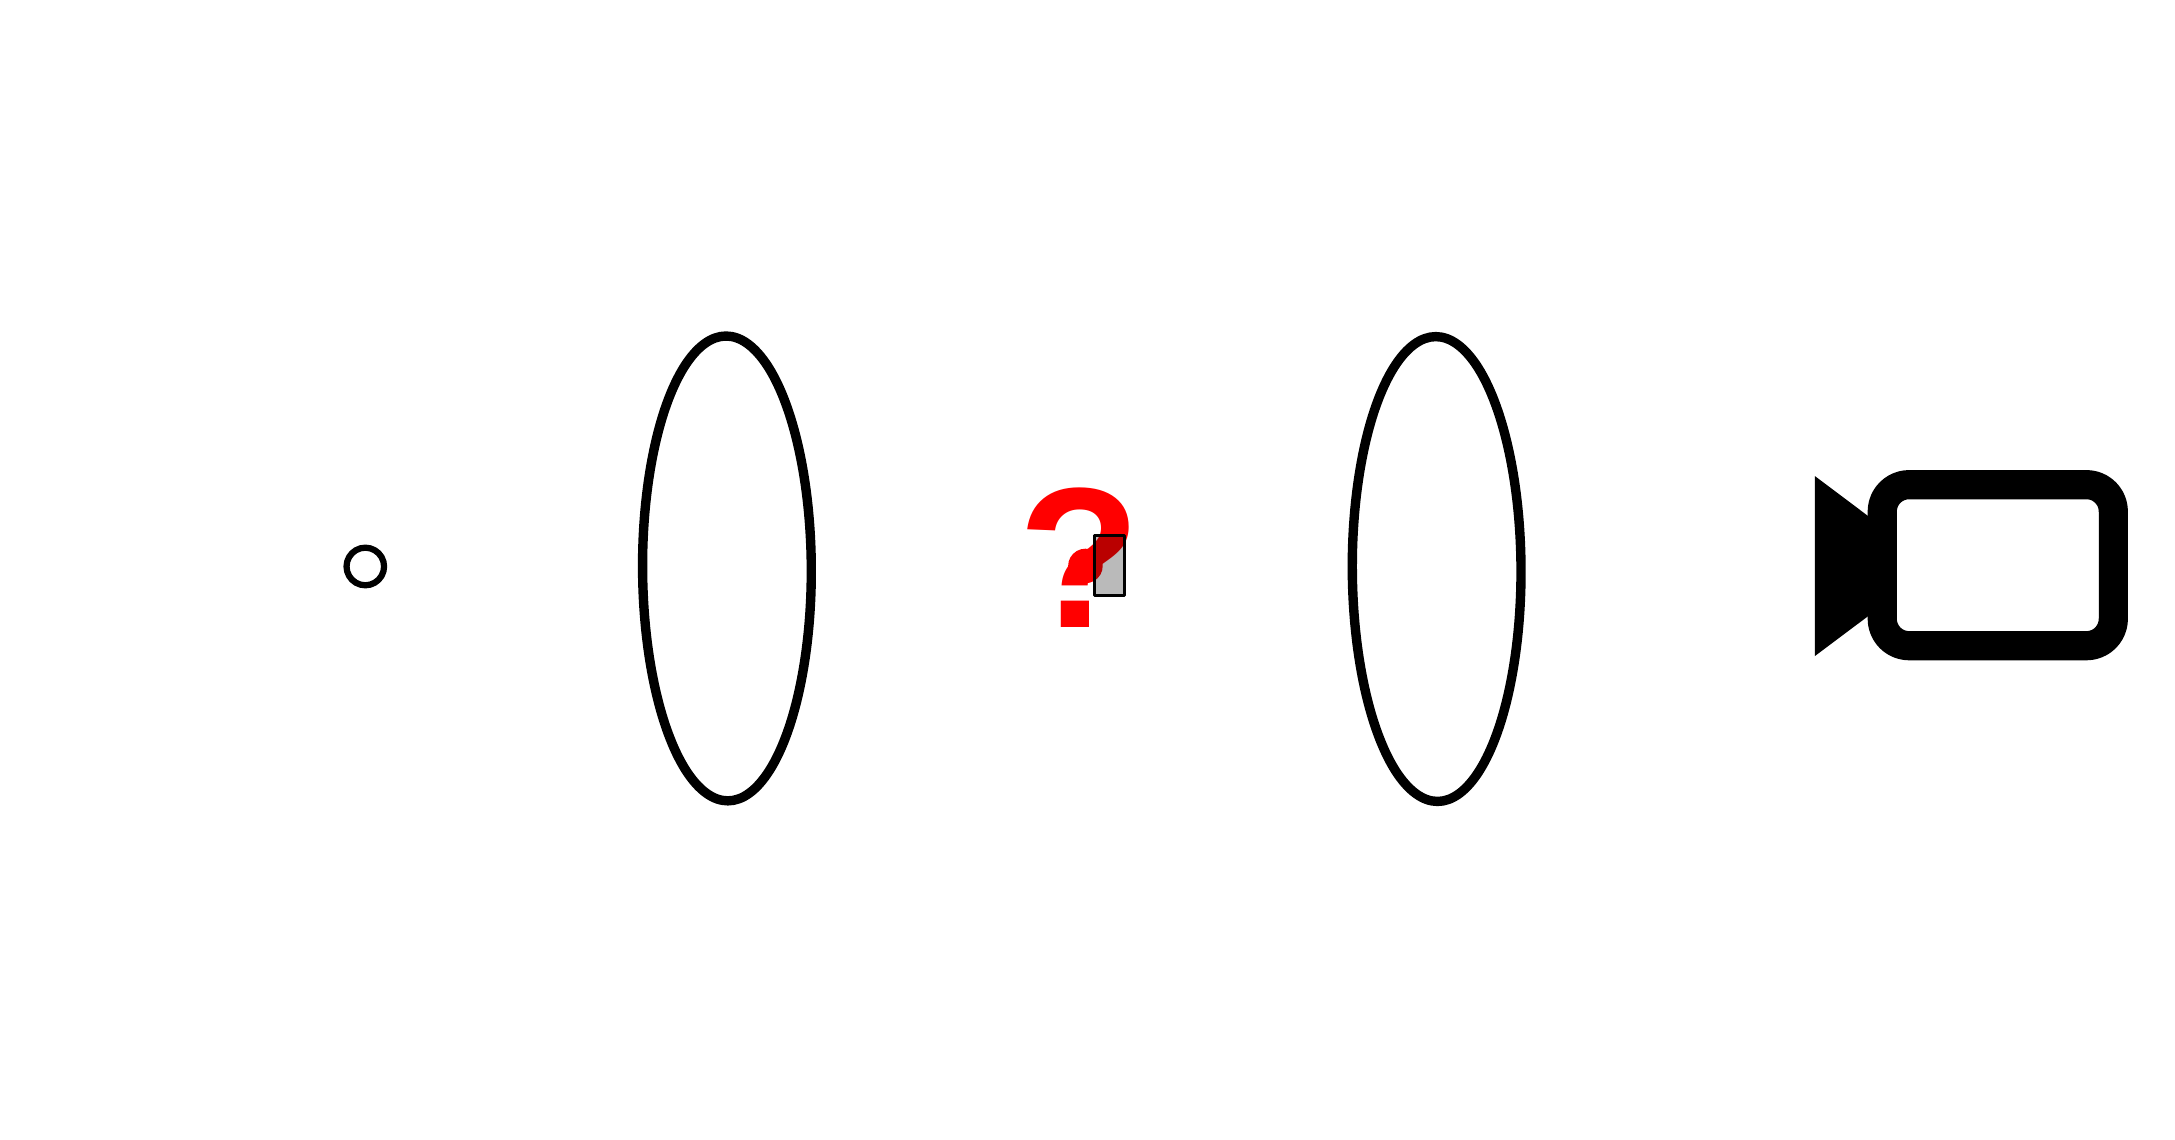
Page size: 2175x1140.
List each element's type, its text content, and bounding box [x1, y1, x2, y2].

text_box [1882, 484, 2114, 646]
text_box [1814, 476, 1875, 657]
text_box [642, 0, 1747, 1140]
text_box ? [975, 439, 1186, 678]
